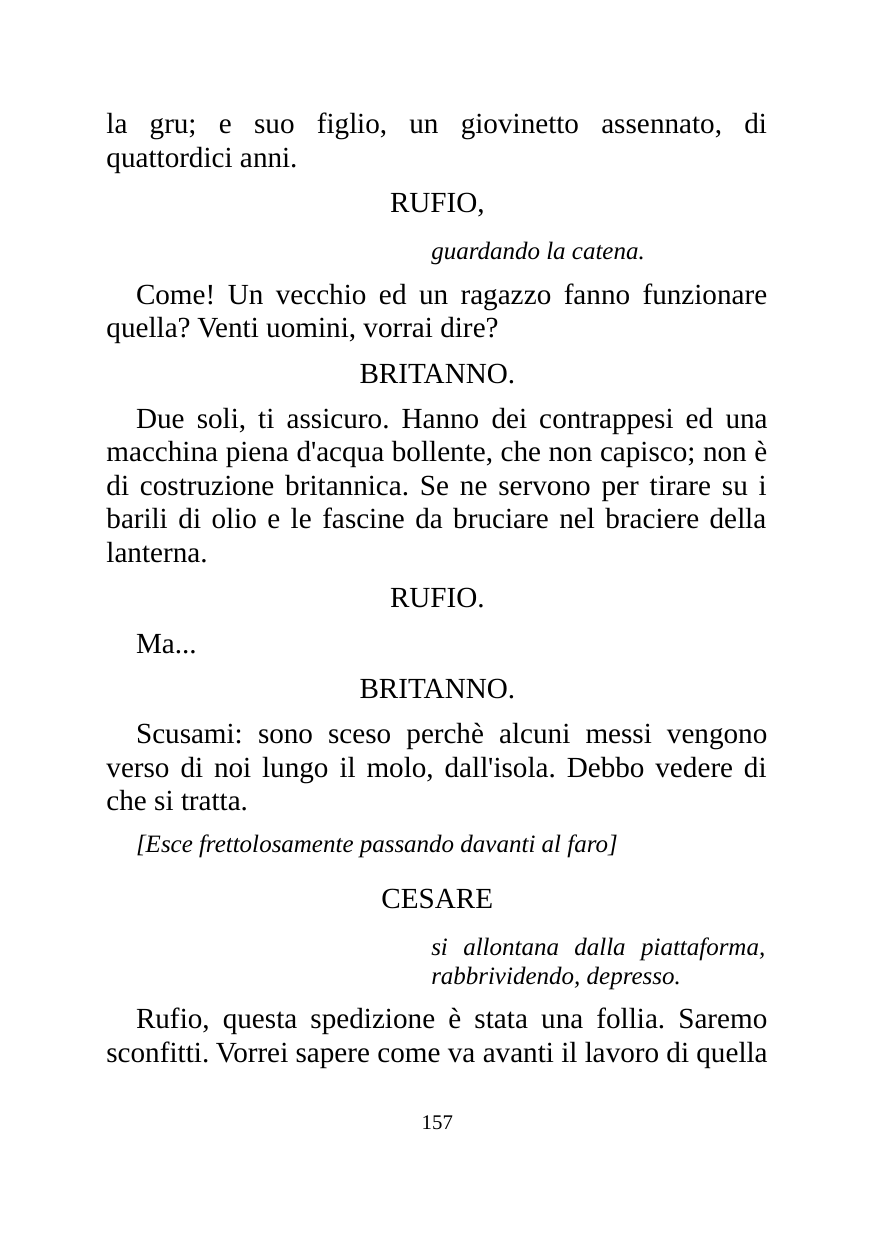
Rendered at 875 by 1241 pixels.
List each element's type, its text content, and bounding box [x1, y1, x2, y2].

text guardando la catena. [431, 236, 768, 265]
text la gru; e suo figlio, un giovinetto assennato, di quattordici anni. [106, 106, 768, 173]
text BRITANNO. [106, 671, 768, 705]
text RUFIO, [106, 185, 768, 219]
text Come! Un vecchio ed un ragazzo fanno funzionare quella? Venti uomini, vorrai dire? [106, 277, 768, 344]
text BRITANNO. [106, 356, 768, 389]
text [Esce frettolosamente passando davanti al faro] [106, 829, 768, 858]
text CESARE [106, 881, 768, 915]
text si allontana dalla piattaforma, rabbrividendo, depresso. [431, 932, 768, 990]
text Due soli, ti assicuro. Hanno dei contrappesi ed una macchina piena d'acqua bollente, che non capisco; non è di costruzione britannica. Se ne servono per tirare su i barili di olio e le fascine da bruciare nel braciere della lanterna. [106, 401, 768, 569]
text Scusami: sono sceso perchè alcuni messi vengono verso di noi lungo il molo, dall'isola. Debbo vedere di che si tratta. [106, 716, 768, 817]
text RUFIO. [106, 581, 768, 614]
text Rufio, questa spedizione è stata una follia. Saremo sconfitti. Vorrei sapere come va avanti il lavoro di quella [106, 1002, 768, 1069]
text Ma... [106, 626, 768, 659]
